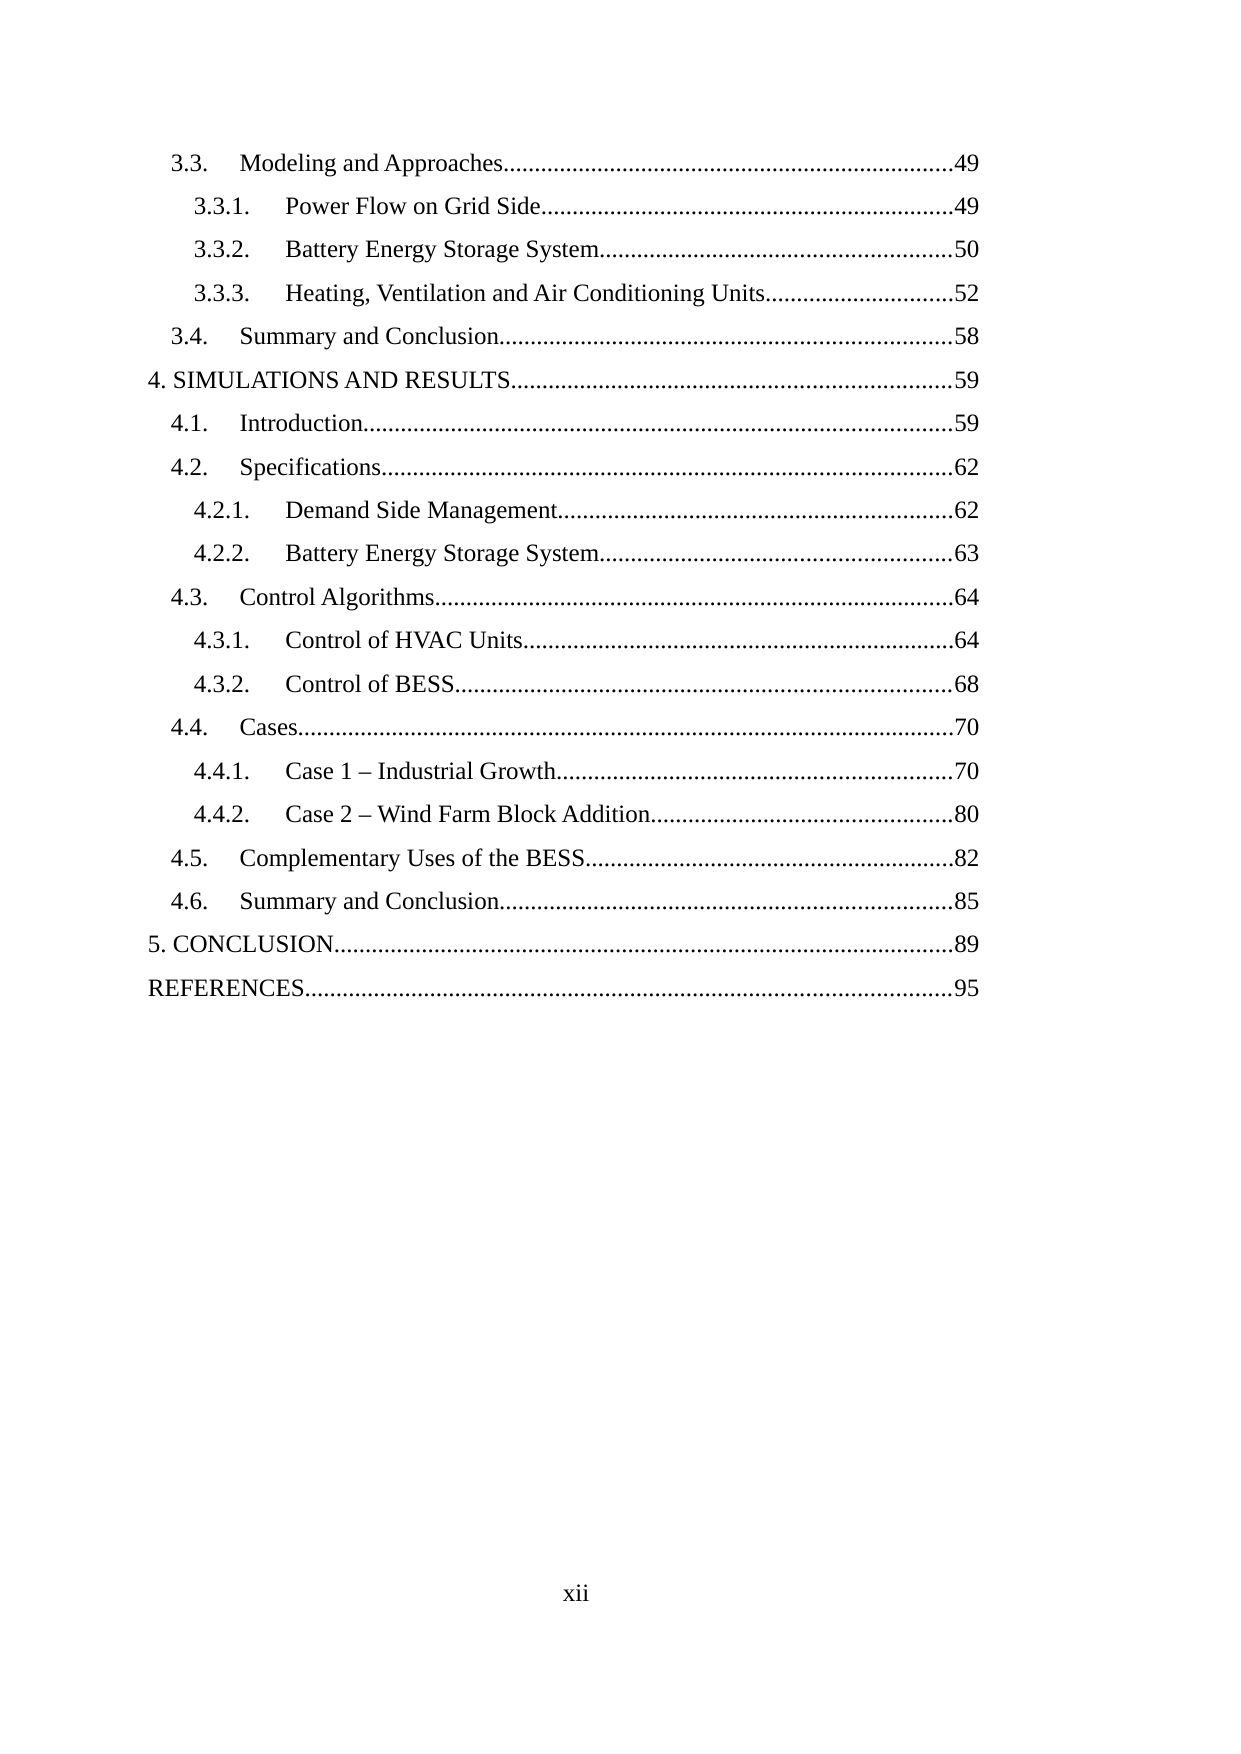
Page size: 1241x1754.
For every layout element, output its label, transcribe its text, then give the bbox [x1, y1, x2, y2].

text 3.3.2. Battery Energy Storage System 50 [193, 234, 1004, 263]
text 3.3. Modeling and Approaches 49 [171, 148, 1004, 176]
text 4.2. Specifications 62 [171, 452, 1004, 480]
text 4.4. Cases 70 [171, 712, 1004, 741]
text 4.1. Introduction 59 [171, 408, 1004, 437]
text 4.2.1. Demand Side Management 62 [193, 495, 1004, 524]
text 4.3.1. Control of HVAC Units 64 [193, 625, 1004, 654]
text 4.2.2. Battery Energy Storage System 63 [193, 538, 1004, 567]
text 4.5. Complementary Uses of the BESS 82 [171, 843, 1004, 871]
text 4.3. Control Algorithms 64 [171, 582, 1004, 611]
text 3.3.1. Power Flow on Grid Side 49 [193, 191, 1004, 220]
text REFERENCES 95 [148, 973, 1004, 1001]
text 4.3.2. Control of BESS 68 [193, 669, 1004, 698]
text 4. SIMULATIONS AND RESULTS 59 [148, 365, 1004, 393]
text 3.3.3. Heating, Ventilation and Air Conditioning Units 52 [193, 278, 1004, 307]
text 5. CONCLUSION 89 [148, 929, 1004, 958]
text 3.4. Summary and Conclusion 58 [171, 321, 1004, 350]
text 4.4.1. Case 1 – Industrial Growth 70 [193, 756, 1004, 784]
text 4.6. Summary and Conclusion 85 [171, 886, 1004, 915]
text 4.4.2. Case 2 – Wind Farm Block Addition 80 [193, 799, 1004, 828]
